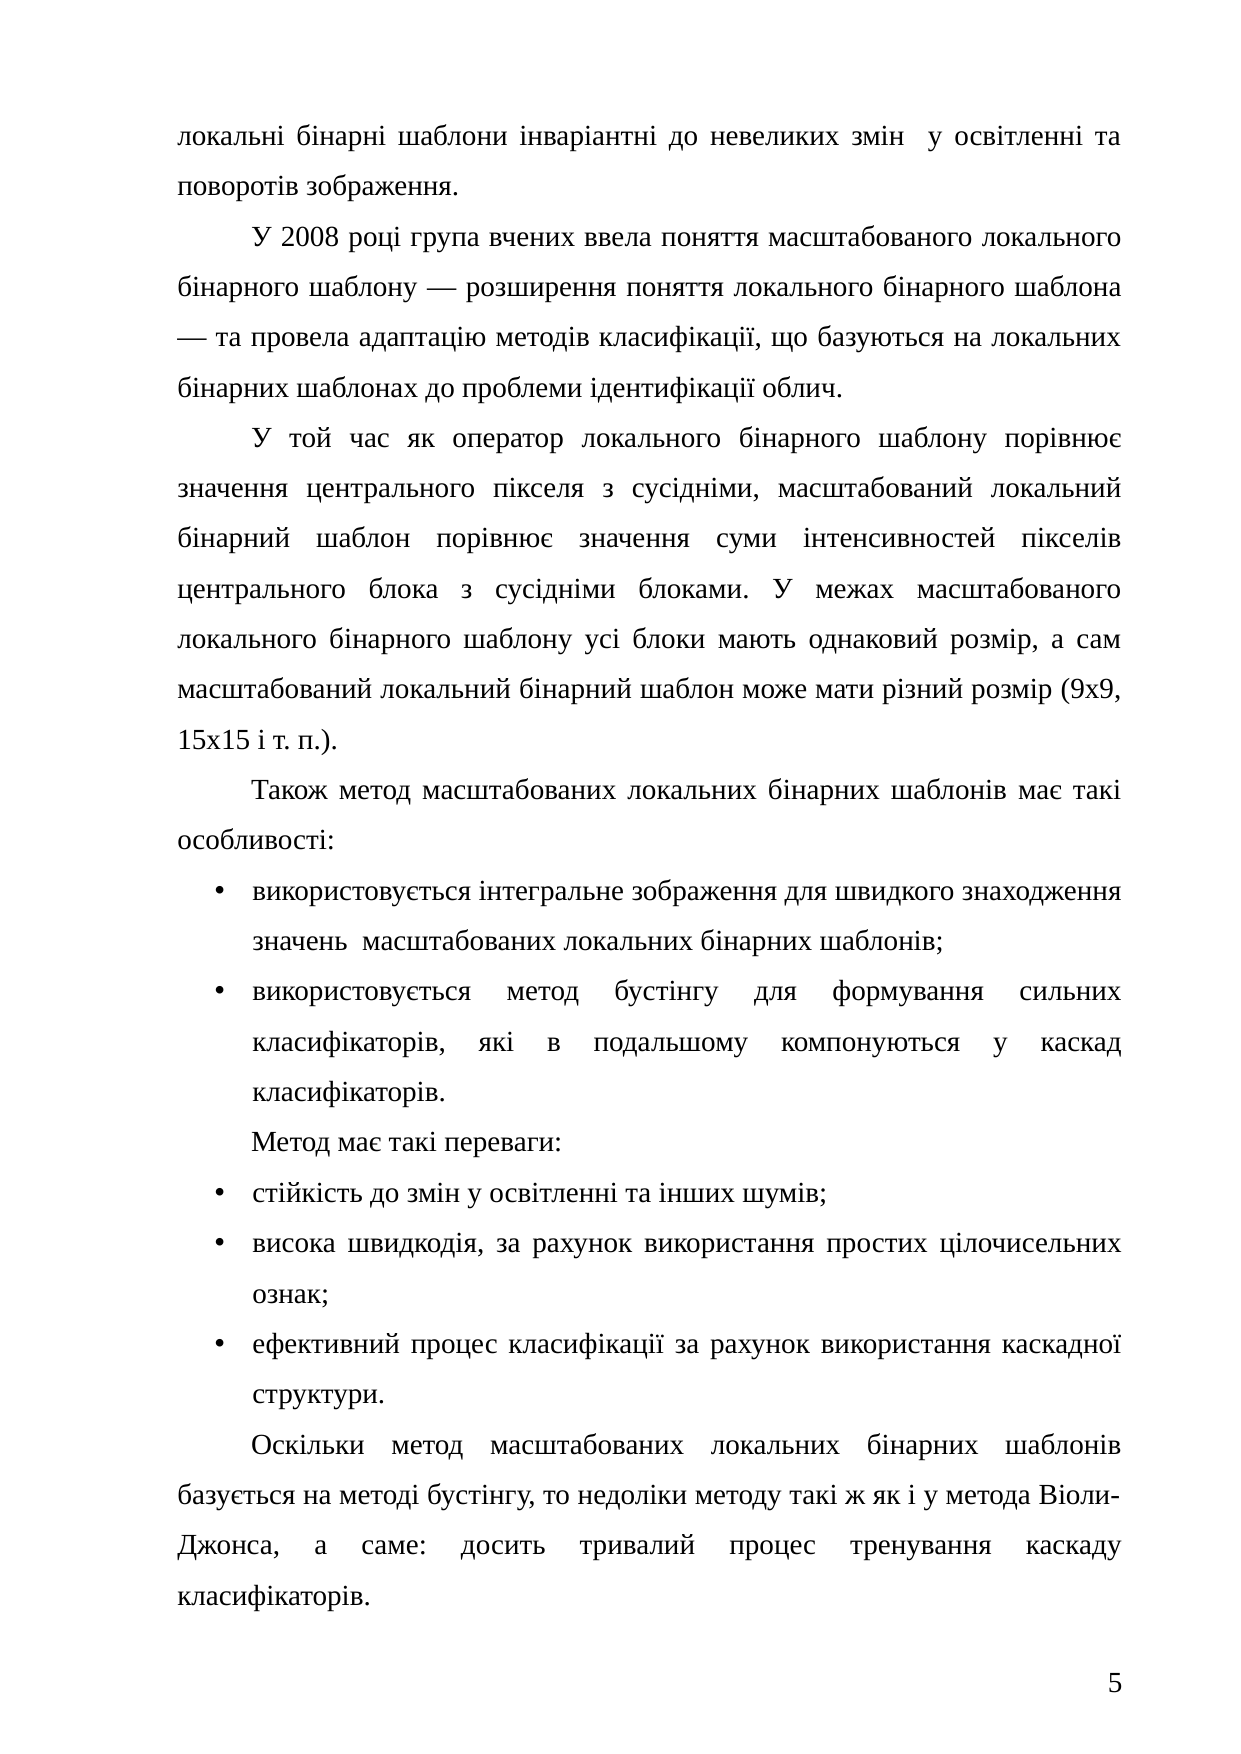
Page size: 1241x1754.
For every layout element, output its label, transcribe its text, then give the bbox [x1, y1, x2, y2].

text локальні бінарні шаблони інваріантні до невеликих змін у освітленні та поворотів зображення. [177, 118, 1122, 202]
list використовується метод бустінгу для формування сильних класифікаторів, які в подальшому компонуються у каскад класифікаторів. [214, 973, 1122, 1108]
text У той час як оператор локального бінарного шаблону порівнює значення центрального пікселя з сусідніми, масштабований локальний бінарний шаблон порівнює значення суми інтенсивностей пікселів центрального блока з сусідніми блоками. У межах масштабованого локального бінарного шаблону усі блоки мають однаковий розмір, а сам масштабований локальний бінарний шаблон може мати різний розмір (9x9, 15x15 і т. п.). [177, 420, 1122, 755]
text Також метод масштабованих локальних бінарних шаблонів має такі особливості: [177, 772, 1122, 856]
text У 2008 році група вчених ввела поняття масштабованого локального бінарного шаблону — розширення поняття локального бінарного шаблона — та провела адаптацію методів класифікації, що базуються на локальних бінарних шаблонах до проблеми ідентифікації облич. [177, 219, 1122, 403]
text Оскільки метод масштабованих локальних бінарних шаблонів базується на методі бустінгу, то недоліки методу такі ж як і у метода Віоли-Джонса, а саме: досить тривалий процес тренування каскаду класифікаторів. [177, 1427, 1122, 1611]
text Метод має такі переваги: [177, 1124, 1122, 1158]
list ефективний процес класифікації за рахунок використання каскадної структури. [214, 1326, 1122, 1410]
list використовується інтегральне зображення для швидкого знаходження значень масштабованих локальних бінарних шаблонів; [214, 873, 1122, 957]
list стійкість до змін у освітленні та інших шумів; [214, 1175, 1122, 1208]
list висока швидкодія, за рахунок використання простих цілочисельних ознак; [214, 1225, 1122, 1309]
